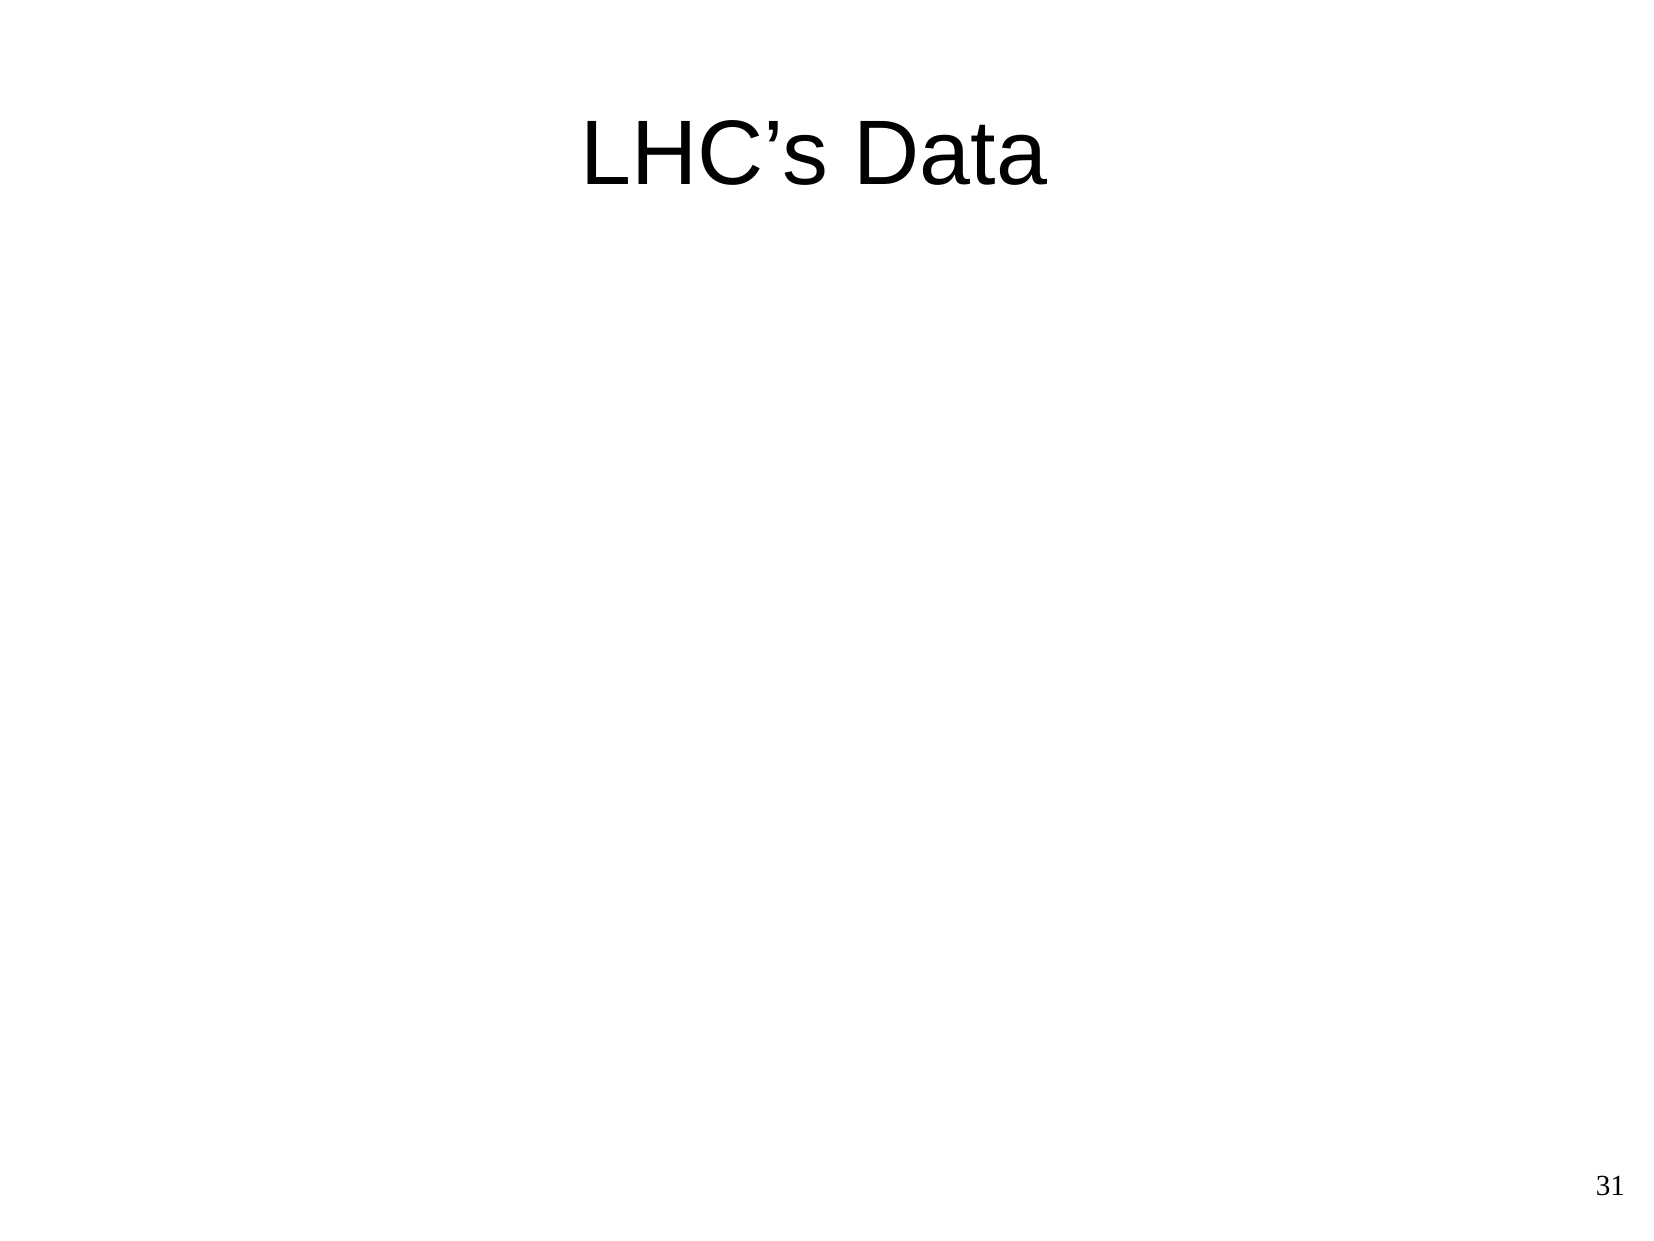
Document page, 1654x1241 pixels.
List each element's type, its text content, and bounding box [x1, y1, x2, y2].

title LHC’s Data [82, 49, 1571, 257]
